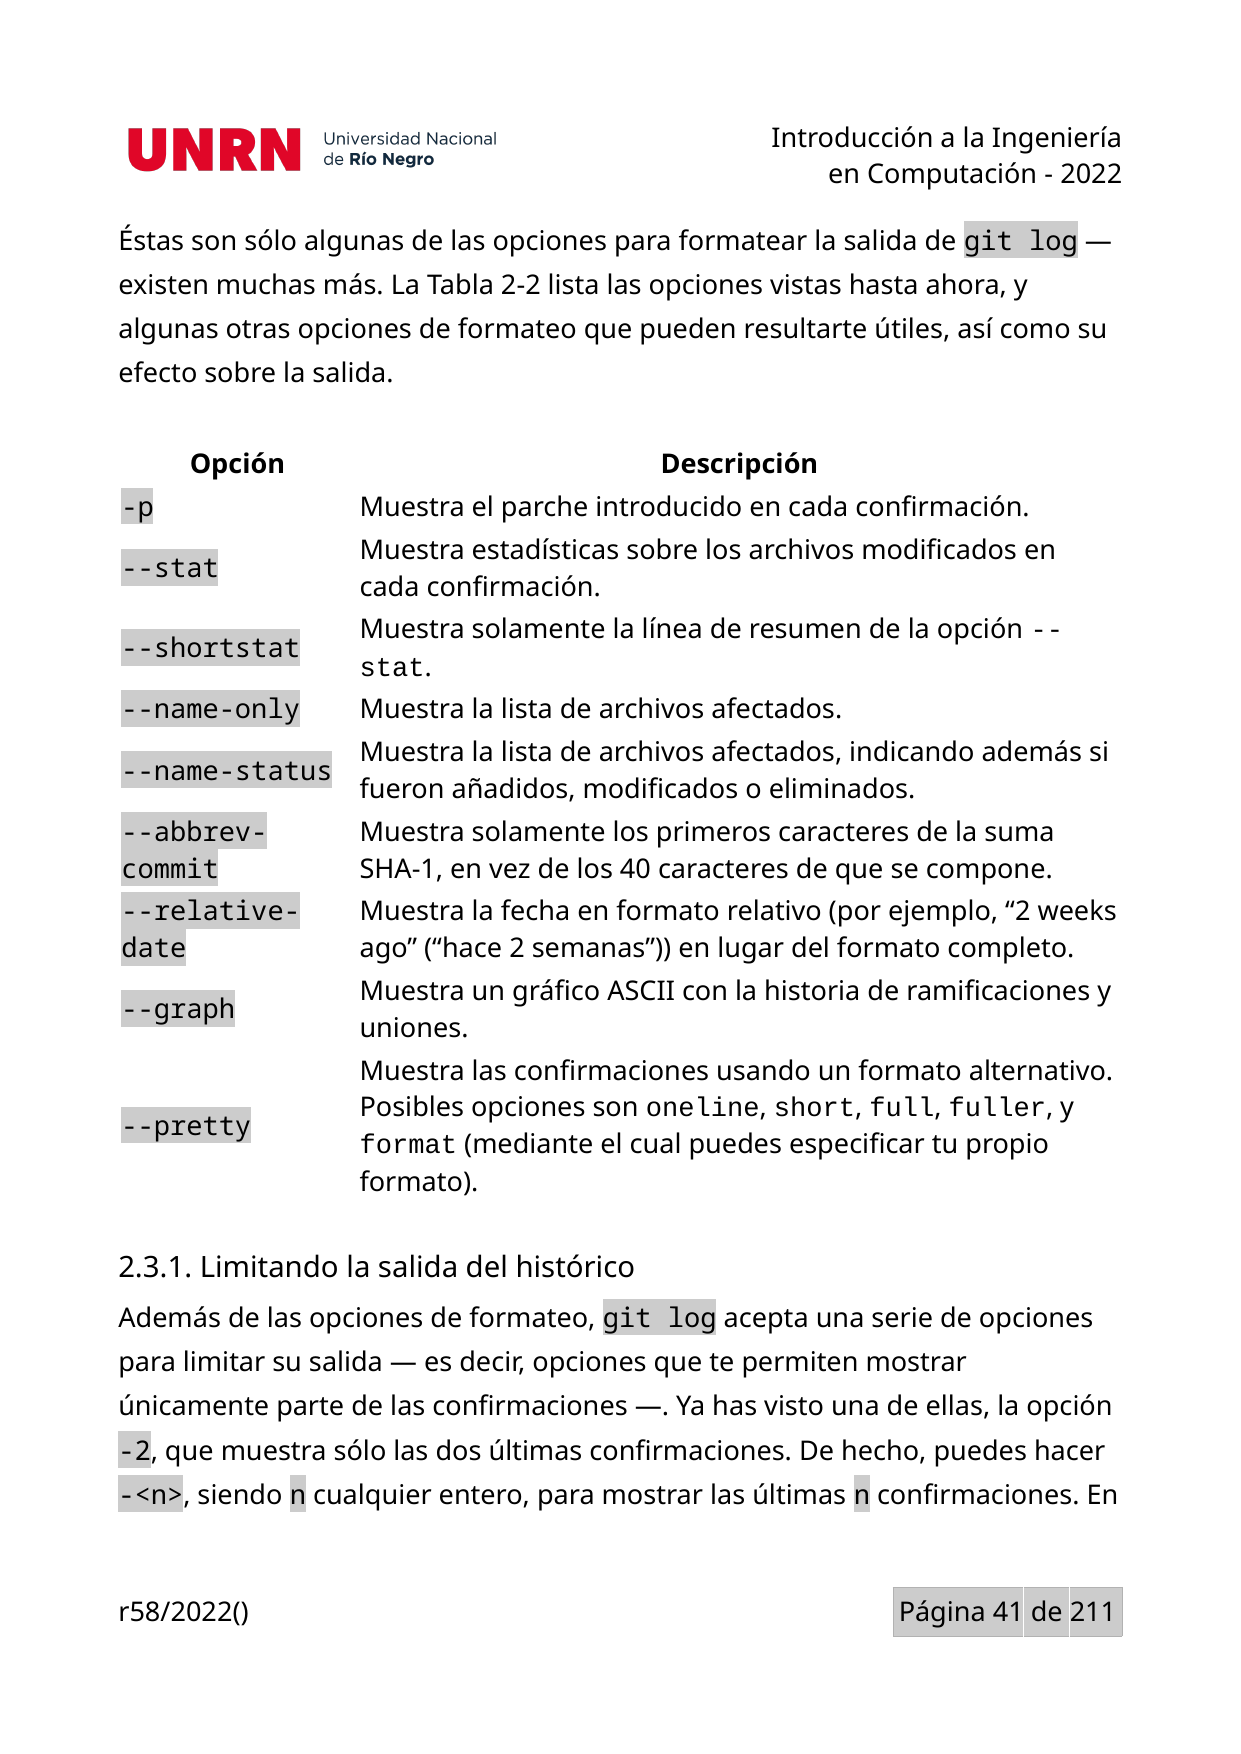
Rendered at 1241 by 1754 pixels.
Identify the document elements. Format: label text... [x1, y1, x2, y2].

table_header Descripción [356, 442, 1122, 485]
text Además de las opciones de formateo, git log acepta una serie de opciones para limitar su salida — es decir, opciones que te permiten mostrar únicamente parte de las confirmaciones —. Ya has visto una de ellas, la opción -2, que muestra sólo las dos últimas confirmaciones. De hecho, puedes hacer -<n>, siendo n cualquier entero, para mostrar las últimas n confirmaciones. En [118, 1298, 1122, 1512]
text Éstas son sólo algunas de las opciones para formatear la salida de git log — existen muchas más. La Tabla 2-2 lista las opciones vistas hasta ahora, y algunas otras opciones de formateo que pueden resultarte útiles, así como su efecto sobre la salida. [118, 221, 1122, 391]
table_cell --pretty [118, 1048, 356, 1202]
table_cell Muestra un gráfico ASCII con la historia de ramificaciones y uniones. [356, 969, 1122, 1048]
table_cell -p [118, 485, 356, 527]
table_cell --stat [118, 528, 356, 607]
table_cell --abbrev-commit [118, 809, 356, 889]
table_cell Muestra la fecha en formato relativo (por ejemplo, “2 weeks ago” (“hace 2 semanas”)) en lugar del formato completo. [356, 889, 1122, 968]
table_cell --relative-date [118, 889, 356, 968]
picture [118, 118, 505, 180]
table_cell --name-status [118, 730, 356, 809]
table_cell Muestra el parche introducido en cada confirmación. [356, 485, 1122, 527]
table_header Opción [118, 442, 356, 485]
table_cell --graph [118, 969, 356, 1048]
table_cell Muestra solamente la línea de resumen de la opción --stat. [356, 607, 1122, 687]
table_cell --name-only [118, 687, 356, 730]
subtitle 2.3.1. Limitando la salida del histórico [118, 1246, 1122, 1286]
table_cell Muestra la lista de archivos afectados, indicando además si fueron añadidos, modificados o eliminados. [356, 730, 1122, 809]
table_cell Muestra solamente los primeros caracteres de la suma SHA-1, en vez de los 40 caracteres de que se compone. [356, 809, 1122, 889]
table_cell Muestra las confirmaciones usando un formato alternativo. Posibles opciones son oneline, short, full, fuller, y format (mediante el cual puedes especificar tu propio formato). [356, 1048, 1122, 1202]
table_cell Muestra estadísticas sobre los archivos modificados en cada confirmación. [356, 528, 1122, 607]
table_cell Muestra la lista de archivos afectados. [356, 687, 1122, 730]
table_cell --shortstat [118, 607, 356, 687]
